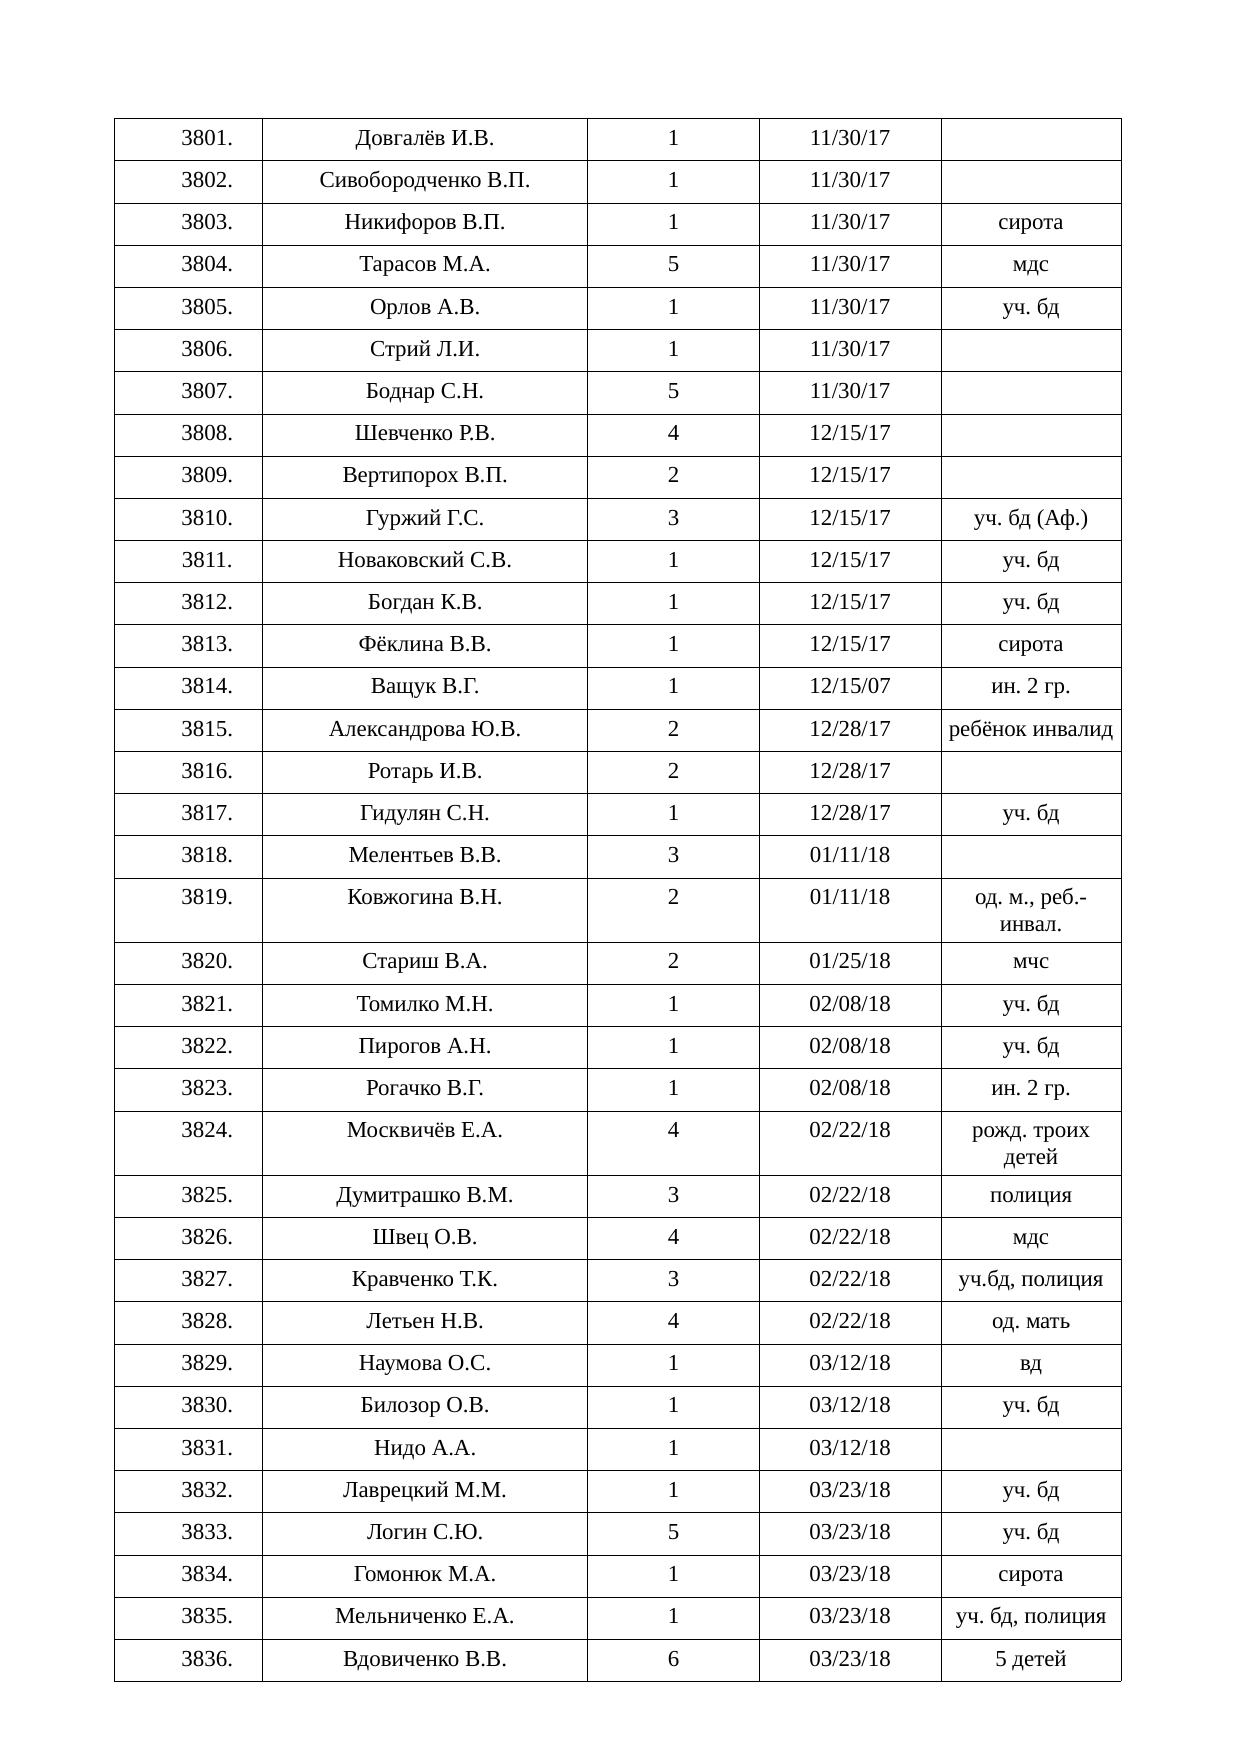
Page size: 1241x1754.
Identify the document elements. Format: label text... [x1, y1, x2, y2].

table_cell 28.12.17 [760, 794, 941, 835]
table_cell уч. бд (Аф.) [942, 499, 1121, 540]
table_cell Гомонюк М.А. [263, 1556, 587, 1597]
table_cell 1 [588, 625, 759, 667]
table_cell [115, 1027, 262, 1068]
table_cell 15.12.17 [760, 541, 941, 582]
table_cell Кравченко Т.К. [263, 1260, 587, 1301]
table_cell 6 [588, 1640, 759, 1681]
table_cell [115, 204, 262, 245]
table_cell [115, 246, 262, 287]
table_cell 23.03.18 [760, 1556, 941, 1597]
table_cell [942, 372, 1121, 413]
table_cell Ротарь И.В. [263, 752, 587, 793]
table_cell [942, 752, 1121, 793]
table_cell 08.02.18 [760, 1027, 941, 1068]
table_cell сирота [942, 204, 1121, 245]
table_cell [115, 836, 262, 877]
table_cell 5 [588, 1513, 759, 1554]
table_cell 22.02.18 [760, 1176, 941, 1217]
table_cell Думитрашко В.М. [263, 1176, 587, 1217]
table_cell 1 [588, 1387, 759, 1428]
table_cell Шевченко Р.В. [263, 415, 587, 456]
table_cell мдс [942, 246, 1121, 287]
table_cell Летьен Н.В. [263, 1302, 587, 1343]
table_cell 4 [588, 1302, 759, 1343]
table_cell [115, 1345, 262, 1386]
table_cell Москвичёв Е.А. [263, 1112, 587, 1175]
table_cell [115, 710, 262, 751]
table_cell 5 детей [942, 1640, 1121, 1681]
table_cell 4 [588, 1112, 759, 1175]
table_cell Орлов А.В. [263, 288, 587, 329]
table_cell [115, 499, 262, 540]
table_cell вд [942, 1345, 1121, 1386]
table_cell 22.02.18 [760, 1112, 941, 1175]
table_cell 23.03.18 [760, 1598, 941, 1639]
table_cell Рогачко В.Г. [263, 1069, 587, 1111]
table_cell Ващук В.Г. [263, 668, 587, 709]
table_cell 1 [588, 1069, 759, 1111]
table_cell [942, 330, 1121, 371]
table_cell [115, 288, 262, 329]
table_cell [115, 943, 262, 984]
table_cell [115, 1598, 262, 1639]
table_cell 12.03.18 [760, 1345, 941, 1386]
table_cell ин. 2 гр. [942, 668, 1121, 709]
table_cell уч. бд [942, 1513, 1121, 1554]
table_cell уч. бд [942, 1471, 1121, 1512]
table_cell 3 [588, 1176, 759, 1217]
table_cell [942, 1429, 1121, 1470]
table_cell Томилко М.Н. [263, 985, 587, 1026]
table_cell 1 [588, 668, 759, 709]
table_cell мдс [942, 1218, 1121, 1259]
table_cell [115, 119, 262, 160]
table_cell 23.03.18 [760, 1471, 941, 1512]
table_cell [115, 985, 262, 1026]
table_cell 22.02.18 [760, 1218, 941, 1259]
table_cell 11.01.18 [760, 836, 941, 877]
table_cell Боднар С.Н. [263, 372, 587, 413]
table_cell 1 [588, 794, 759, 835]
table_cell рожд. троих детей [942, 1112, 1121, 1175]
table_cell полиция [942, 1176, 1121, 1217]
table_cell 08.02.18 [760, 985, 941, 1026]
table_cell 11.01.18 [760, 879, 941, 942]
table_cell Тарасов М.А. [263, 246, 587, 287]
table_cell 28.12.17 [760, 710, 941, 751]
table_cell [115, 1471, 262, 1512]
table_cell уч. бд, полиция [942, 1598, 1121, 1639]
table_cell 30.11.17 [760, 288, 941, 329]
table_cell [115, 330, 262, 371]
table_cell 15.12.17 [760, 457, 941, 498]
table_cell 30.11.17 [760, 372, 941, 413]
table_cell Александрова Ю.В. [263, 710, 587, 751]
table_cell 1 [588, 330, 759, 371]
table_cell [115, 161, 262, 202]
table_cell 3 [588, 836, 759, 877]
table_cell Никифоров В.П. [263, 204, 587, 245]
table_cell 30.11.17 [760, 246, 941, 287]
table_cell [115, 1112, 262, 1175]
table_cell 30.11.17 [760, 119, 941, 160]
table_cell [942, 415, 1121, 456]
table_cell 1 [588, 161, 759, 202]
table_cell мчс [942, 943, 1121, 984]
table_cell Пирогов А.Н. [263, 1027, 587, 1068]
table_cell Вертипорох В.П. [263, 457, 587, 498]
table_cell [942, 457, 1121, 498]
table_cell [115, 1429, 262, 1470]
table_cell 2 [588, 457, 759, 498]
table_cell 28.12.17 [760, 752, 941, 793]
table_cell [115, 879, 262, 942]
table_cell 15.12.17 [760, 415, 941, 456]
table_cell [115, 1387, 262, 1428]
table_cell Мелентьев В.В. [263, 836, 587, 877]
table_cell 30.11.17 [760, 204, 941, 245]
table_cell 1 [588, 204, 759, 245]
table_cell [942, 836, 1121, 877]
table_cell 2 [588, 879, 759, 942]
table_cell 12.03.18 [760, 1387, 941, 1428]
table_cell Мельниченко Е.А. [263, 1598, 587, 1639]
table_cell 22.02.18 [760, 1260, 941, 1301]
table_cell Ковжогина В.Н. [263, 879, 587, 942]
table_cell Лаврецкий М.М. [263, 1471, 587, 1512]
table_cell [942, 161, 1121, 202]
table_cell 5 [588, 246, 759, 287]
table_cell [115, 1640, 262, 1681]
table_cell [942, 119, 1121, 160]
table_cell уч. бд [942, 1027, 1121, 1068]
table_cell [115, 457, 262, 498]
table_cell 1 [588, 1471, 759, 1512]
table_cell [115, 1260, 262, 1301]
table_cell 1 [588, 541, 759, 582]
table_cell 1 [588, 288, 759, 329]
table_cell Стрий Л.И. [263, 330, 587, 371]
table_cell Богдан К.В. [263, 583, 587, 624]
table_cell сирота [942, 1556, 1121, 1597]
table_cell Швец О.В. [263, 1218, 587, 1259]
table_cell 1 [588, 1345, 759, 1386]
table_cell од. м., реб.-инвал. [942, 879, 1121, 942]
table_cell уч.бд, полиция [942, 1260, 1121, 1301]
table_cell уч. бд [942, 288, 1121, 329]
table_cell [115, 625, 262, 667]
table_cell Довгалёв И.В. [263, 119, 587, 160]
table_cell 30.11.17 [760, 161, 941, 202]
table_cell 5 [588, 372, 759, 413]
table_cell 3 [588, 1260, 759, 1301]
table_cell 1 [588, 1598, 759, 1639]
table_cell 1 [588, 1027, 759, 1068]
table_cell уч. бд [942, 541, 1121, 582]
table_cell 30.11.17 [760, 330, 941, 371]
table_cell 2 [588, 710, 759, 751]
table_cell уч. бд [942, 583, 1121, 624]
table_cell 1 [588, 583, 759, 624]
table_cell [115, 1176, 262, 1217]
table_cell [115, 668, 262, 709]
table_cell Нидо А.А. [263, 1429, 587, 1470]
table_cell 23.03.18 [760, 1513, 941, 1554]
table_cell Фёклина В.В. [263, 625, 587, 667]
table_cell [115, 794, 262, 835]
table_cell 4 [588, 1218, 759, 1259]
table_cell 3 [588, 499, 759, 540]
table_cell 1 [588, 1429, 759, 1470]
table_cell Наумова О.С. [263, 1345, 587, 1386]
table_cell 15.12.17 [760, 499, 941, 540]
table_cell уч. бд [942, 1387, 1121, 1428]
table_cell [115, 583, 262, 624]
table_cell 2 [588, 752, 759, 793]
table_cell Вдовиченко В.В. [263, 1640, 587, 1681]
table_cell [115, 372, 262, 413]
table_cell [115, 1556, 262, 1597]
table_cell [115, 1302, 262, 1343]
table_cell 12.03.18 [760, 1429, 941, 1470]
table_cell [115, 1069, 262, 1111]
table_cell од. мать [942, 1302, 1121, 1343]
table_cell 2 [588, 943, 759, 984]
table_cell [115, 1218, 262, 1259]
table_cell ребёнок инвалид [942, 710, 1121, 751]
table_cell [115, 541, 262, 582]
table_cell [115, 752, 262, 793]
table_cell Логин С.Ю. [263, 1513, 587, 1554]
table_cell Гуржий Г.С. [263, 499, 587, 540]
table_cell 1 [588, 985, 759, 1026]
table_cell 15.12.17 [760, 625, 941, 667]
table_cell Сивобородченко В.П. [263, 161, 587, 202]
table_cell уч. бд [942, 794, 1121, 835]
table_cell 23.03.18 [760, 1640, 941, 1681]
table_cell 25.01.18 [760, 943, 941, 984]
table_cell Стариш В.А. [263, 943, 587, 984]
table_cell 15.12.07 [760, 668, 941, 709]
table_cell 1 [588, 119, 759, 160]
table_cell [115, 1513, 262, 1554]
table_cell Гидулян С.Н. [263, 794, 587, 835]
table_cell 4 [588, 415, 759, 456]
table_cell ин. 2 гр. [942, 1069, 1121, 1111]
table_cell 15.12.17 [760, 583, 941, 624]
table_cell уч. бд [942, 985, 1121, 1026]
table_cell [115, 415, 262, 456]
table_cell Новаковский С.В. [263, 541, 587, 582]
table_cell 22.02.18 [760, 1302, 941, 1343]
table_cell 08.02.18 [760, 1069, 941, 1111]
table_cell 1 [588, 1556, 759, 1597]
table_cell Билозор О.В. [263, 1387, 587, 1428]
table_cell сирота [942, 625, 1121, 667]
